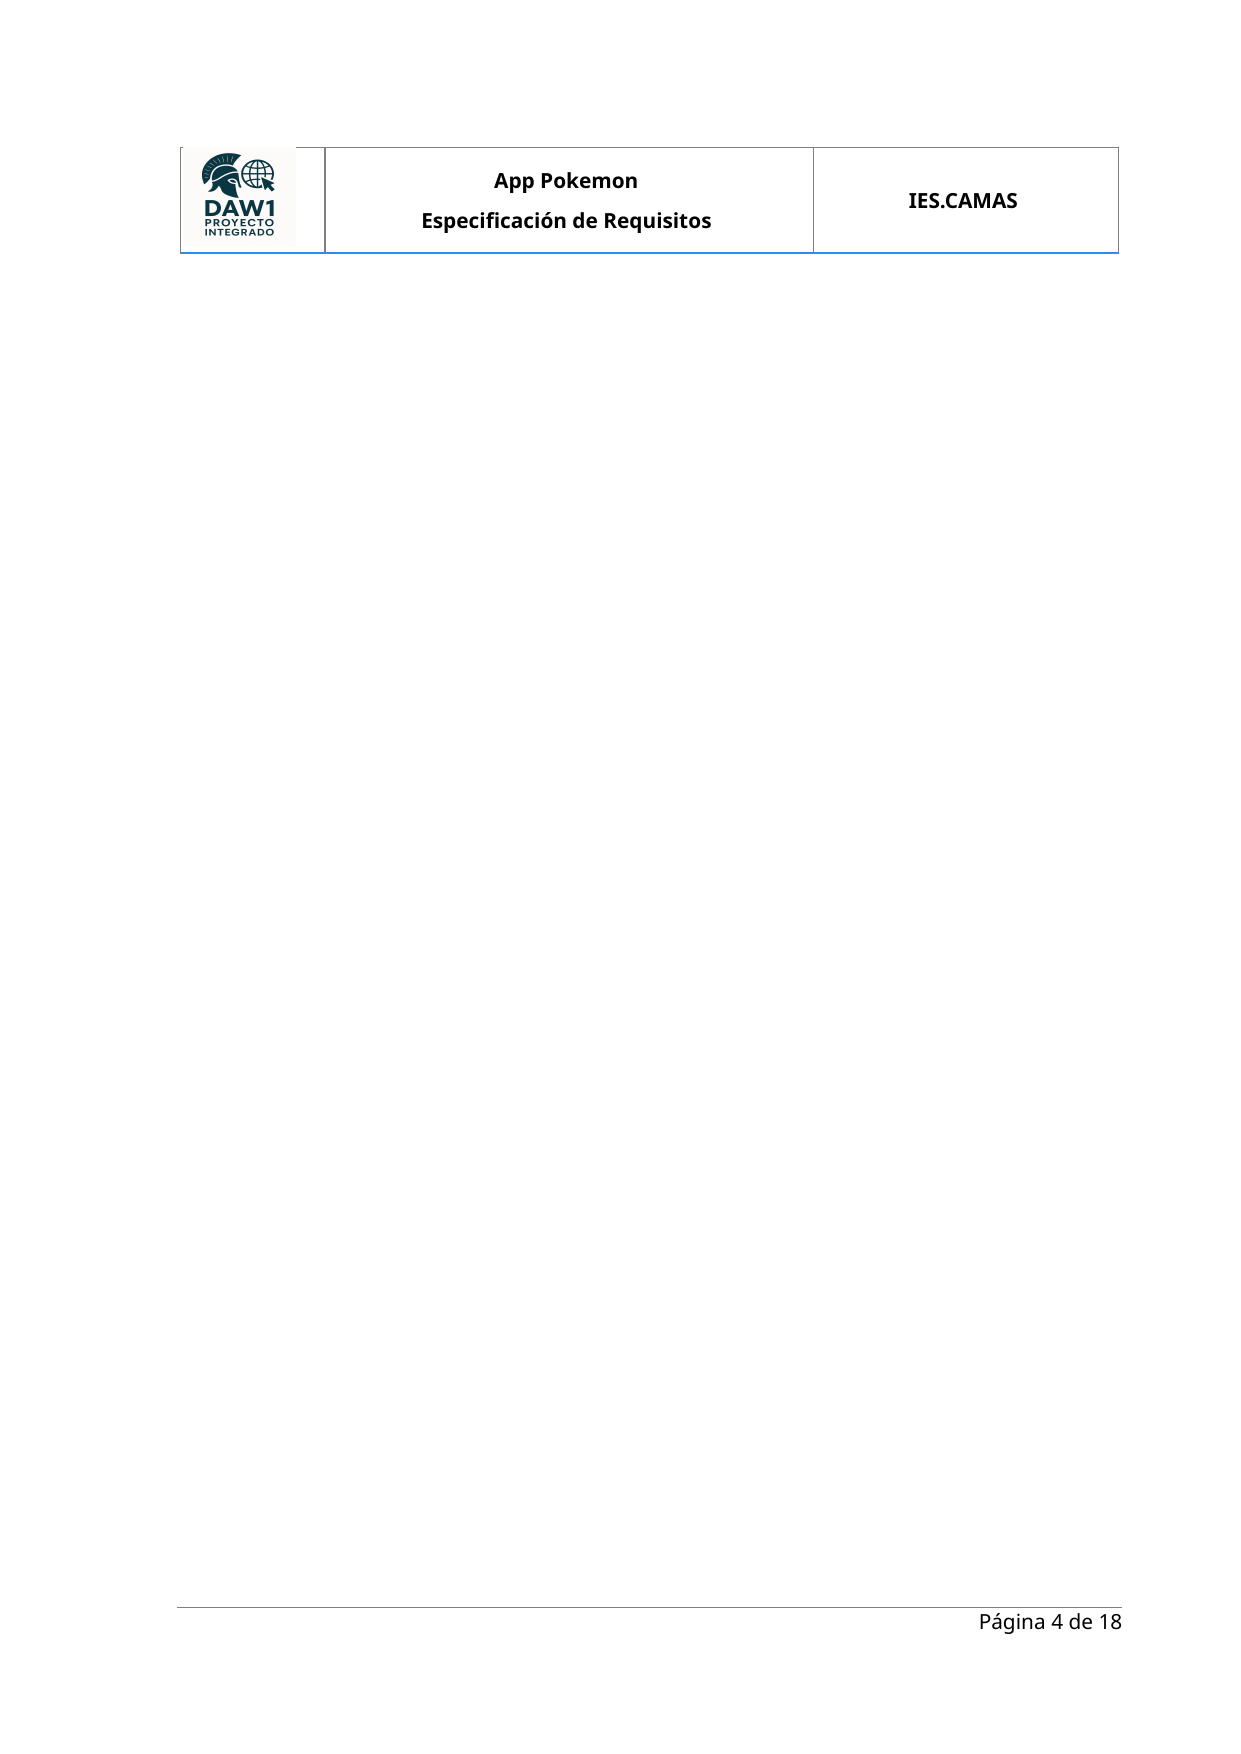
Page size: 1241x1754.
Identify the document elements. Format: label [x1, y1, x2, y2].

picture [183, 147, 296, 246]
